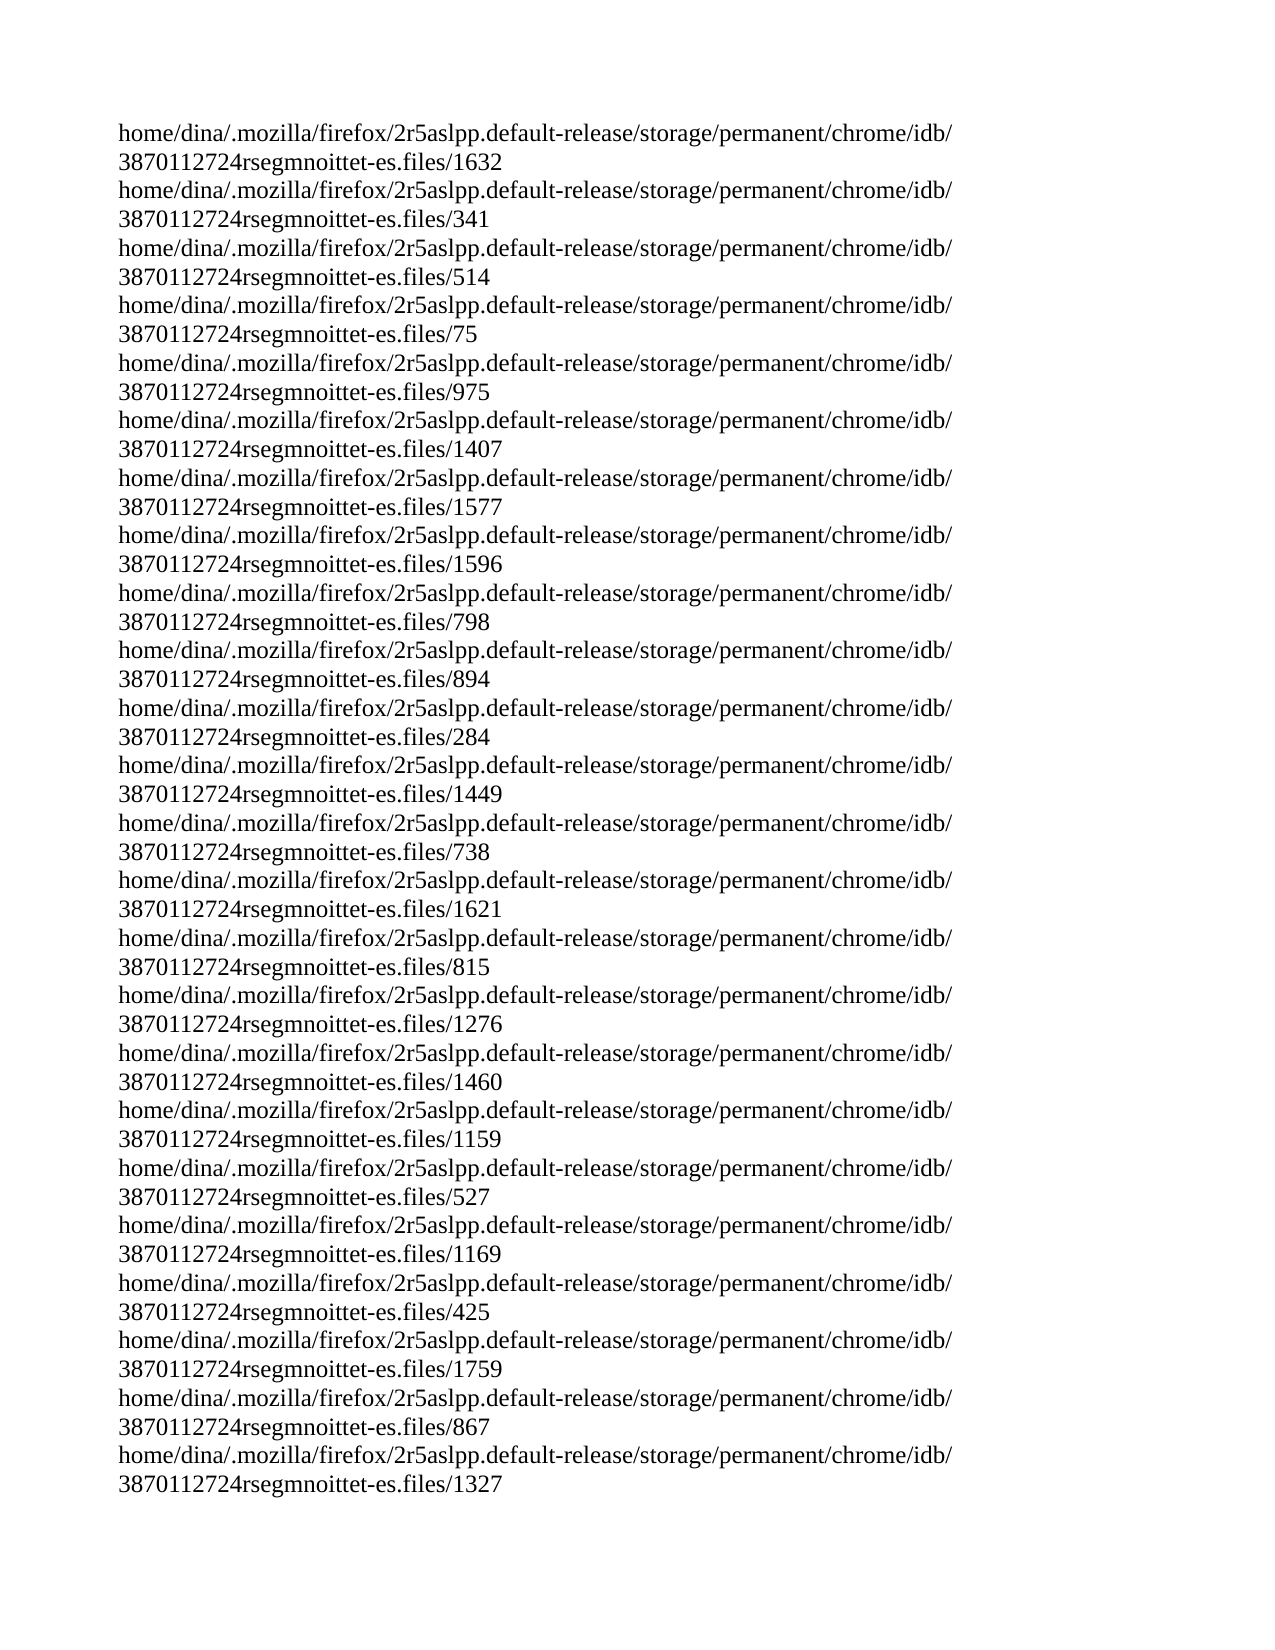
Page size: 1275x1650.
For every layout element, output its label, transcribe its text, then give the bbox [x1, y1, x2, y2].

text home/dina/.mozilla/firefox/2r5aslpp.default-release/storage/permanent/chrome/idb/3870112724rsegmnoittet-es.files/75 [118, 291, 1157, 348]
text home/dina/.mozilla/firefox/2r5aslpp.default-release/storage/permanent/chrome/idb/3870112724rsegmnoittet-es.files/975 [118, 348, 1157, 406]
text home/dina/.mozilla/firefox/2r5aslpp.default-release/storage/permanent/chrome/idb/3870112724rsegmnoittet-es.files/1449 [118, 751, 1157, 808]
text home/dina/.mozilla/firefox/2r5aslpp.default-release/storage/permanent/chrome/idb/3870112724rsegmnoittet-es.files/815 [118, 923, 1157, 981]
text home/dina/.mozilla/firefox/2r5aslpp.default-release/storage/permanent/chrome/idb/3870112724rsegmnoittet-es.files/1327 [118, 1441, 1157, 1498]
text home/dina/.mozilla/firefox/2r5aslpp.default-release/storage/permanent/chrome/idb/3870112724rsegmnoittet-es.files/1596 [118, 521, 1157, 578]
text home/dina/.mozilla/firefox/2r5aslpp.default-release/storage/permanent/chrome/idb/3870112724rsegmnoittet-es.files/527 [118, 1153, 1157, 1211]
text home/dina/.mozilla/firefox/2r5aslpp.default-release/storage/permanent/chrome/idb/3870112724rsegmnoittet-es.files/341 [118, 176, 1157, 233]
text home/dina/.mozilla/firefox/2r5aslpp.default-release/storage/permanent/chrome/idb/3870112724rsegmnoittet-es.files/425 [118, 1268, 1157, 1326]
text home/dina/.mozilla/firefox/2r5aslpp.default-release/storage/permanent/chrome/idb/3870112724rsegmnoittet-es.files/1159 [118, 1096, 1157, 1153]
text home/dina/.mozilla/firefox/2r5aslpp.default-release/storage/permanent/chrome/idb/3870112724rsegmnoittet-es.files/1577 [118, 463, 1157, 521]
text home/dina/.mozilla/firefox/2r5aslpp.default-release/storage/permanent/chrome/idb/3870112724rsegmnoittet-es.files/1632 [118, 118, 1157, 176]
text home/dina/.mozilla/firefox/2r5aslpp.default-release/storage/permanent/chrome/idb/3870112724rsegmnoittet-es.files/1621 [118, 866, 1157, 923]
text home/dina/.mozilla/firefox/2r5aslpp.default-release/storage/permanent/chrome/idb/3870112724rsegmnoittet-es.files/1407 [118, 406, 1157, 463]
text home/dina/.mozilla/firefox/2r5aslpp.default-release/storage/permanent/chrome/idb/3870112724rsegmnoittet-es.files/1169 [118, 1211, 1157, 1268]
text home/dina/.mozilla/firefox/2r5aslpp.default-release/storage/permanent/chrome/idb/3870112724rsegmnoittet-es.files/1460 [118, 1038, 1157, 1096]
text home/dina/.mozilla/firefox/2r5aslpp.default-release/storage/permanent/chrome/idb/3870112724rsegmnoittet-es.files/867 [118, 1383, 1157, 1441]
text home/dina/.mozilla/firefox/2r5aslpp.default-release/storage/permanent/chrome/idb/3870112724rsegmnoittet-es.files/1759 [118, 1326, 1157, 1383]
text home/dina/.mozilla/firefox/2r5aslpp.default-release/storage/permanent/chrome/idb/3870112724rsegmnoittet-es.files/284 [118, 693, 1157, 751]
text home/dina/.mozilla/firefox/2r5aslpp.default-release/storage/permanent/chrome/idb/3870112724rsegmnoittet-es.files/738 [118, 808, 1157, 866]
text home/dina/.mozilla/firefox/2r5aslpp.default-release/storage/permanent/chrome/idb/3870112724rsegmnoittet-es.files/514 [118, 233, 1157, 291]
text home/dina/.mozilla/firefox/2r5aslpp.default-release/storage/permanent/chrome/idb/3870112724rsegmnoittet-es.files/1276 [118, 981, 1157, 1038]
text home/dina/.mozilla/firefox/2r5aslpp.default-release/storage/permanent/chrome/idb/3870112724rsegmnoittet-es.files/798 [118, 578, 1157, 636]
text home/dina/.mozilla/firefox/2r5aslpp.default-release/storage/permanent/chrome/idb/3870112724rsegmnoittet-es.files/894 [118, 636, 1157, 693]
